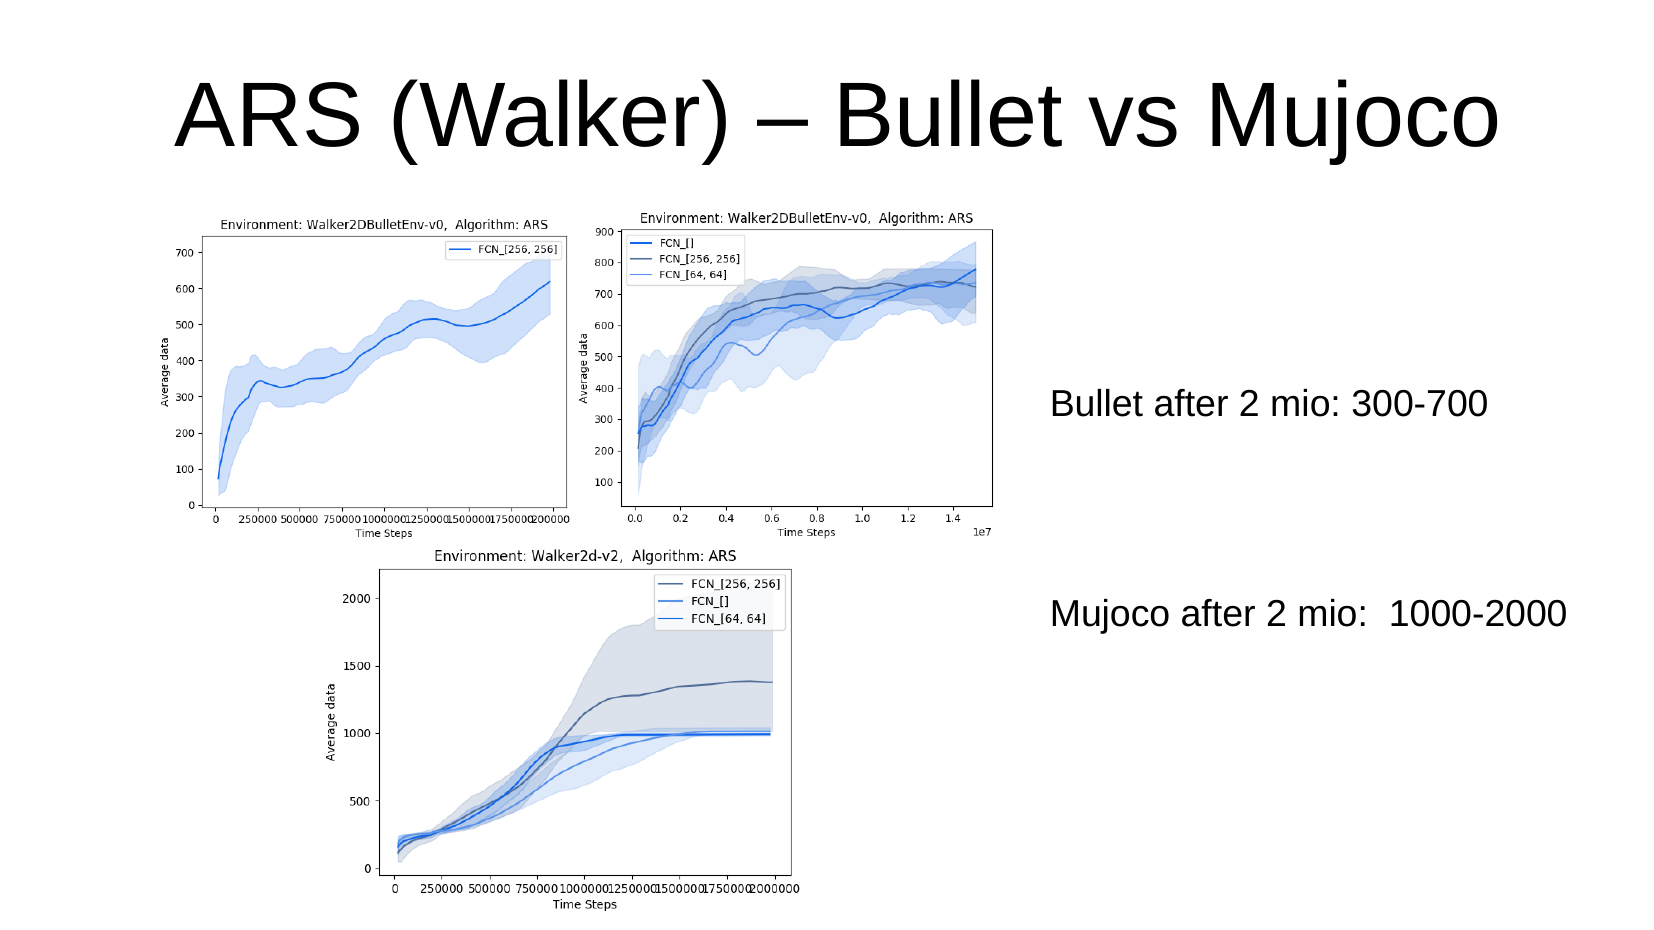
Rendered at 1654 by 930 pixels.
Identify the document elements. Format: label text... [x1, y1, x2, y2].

text_box Bullet after 2 mio: 300-700 Mujoco after 2 mio: 1000-2000 [1035, 375, 1583, 642]
picture [150, 203, 1006, 913]
title ARS (Walker) – Bullet vs Mujoco [82, 37, 1571, 193]
